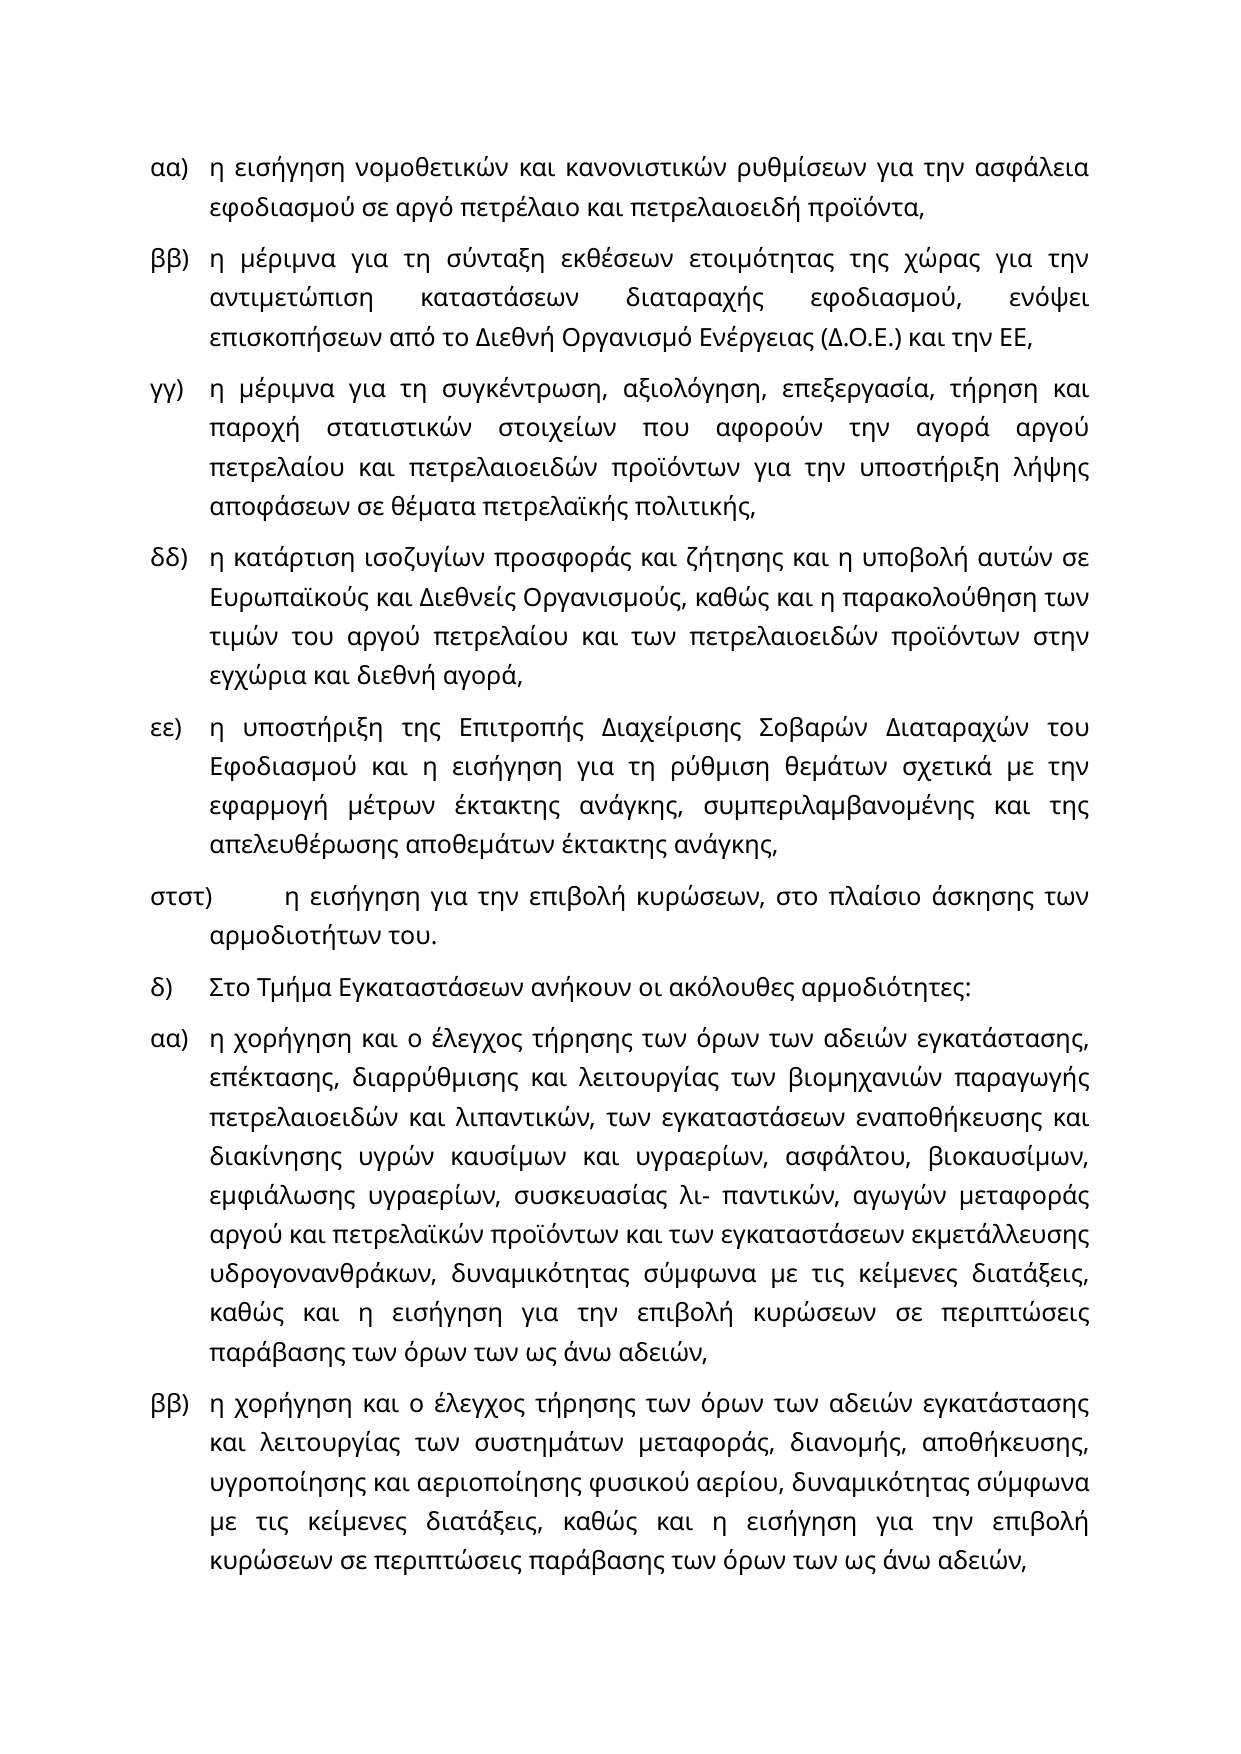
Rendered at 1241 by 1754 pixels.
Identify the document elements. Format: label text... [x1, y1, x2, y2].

list εε) η υποστήριξη της Επιτροπής Διαχείρισης Σοβαρών Διαταραχών του Εφοδιασμού και η εισήγηση για τη ρύθμιση θεμάτων σχετικά με την εφαρμογή μέτρων έκτακτης ανάγκης, συμπεριλαμβανομένης και της απελευθέρωσης αποθεμάτων έκτακτης ανάγκης, [150, 709, 1090, 861]
list αα) η εισήγηση νομοθετικών και κανονιστικών ρυθμίσεων για την ασφάλεια εφοδιασμού σε αργό πετρέλαιο και πετρελαιοειδή προϊόντα, [150, 150, 1090, 223]
list γγ) η μέριμνα για τη συγκέντρωση, αξιολόγηση, επεξεργασία, τήρηση και παροχή στατιστικών στοιχείων που αφορούν την αγορά αργού πετρελαίου και πετρελαιοειδών προϊόντων για την υποστήριξη λήψης αποφάσεων σε θέματα πετρελαϊκής πολιτικής, [150, 371, 1090, 522]
list δδ) η κατάρτιση ισοζυγίων προσφοράς και ζήτησης και η υποβολή αυτών σε Ευρωπαϊκούς και Διεθνείς Οργανισμούς, καθώς και η παρακολούθηση των τιμών του αργού πετρελαίου και των πετρελαιοειδών προϊόντων στην εγχώρια και διεθνή αγορά, [150, 540, 1090, 692]
list ββ) η χορήγηση και ο έλεγχος τήρησης των όρων των αδειών εγκατάστασης και λειτουργίας των συστημάτων μεταφοράς, διανομής, αποθήκευσης, υγροποίησης και αεριοποίησης φυσικού αερίου, δυναμικότητας σύμφωνα με τις κείμενες διατάξεις, καθώς και η εισήγηση για την επιβολή κυρώσεων σε περιπτώσεις παράβασης των όρων των ως άνω αδειών, [150, 1386, 1090, 1577]
list δ) Στο Τμήμα Εγκαταστάσεων ανήκουν οι ακόλουθες αρμοδιότητες: [150, 969, 1090, 1003]
list στστ) η εισήγηση για την επιβολή κυρώσεων, στο πλαίσιο άσκησης των αρμοδιοτήτων του. [150, 878, 1090, 952]
list ββ) η μέριμνα για τη σύνταξη εκθέσεων ετοιμότητας της χώρας για την αντιμετώπιση καταστάσεων διαταραχής εφοδιασμού, ενόψει επισκοπήσεων από το Διεθνή Οργανισμό Ενέργειας (Δ.Ο.Ε.) και την ΕΕ, [150, 241, 1090, 353]
list αα) η χορήγηση και ο έλεγχος τήρησης των όρων των αδειών εγκατάστασης, επέκτασης, διαρρύθμισης και λειτουργίας των βιομηχανιών παραγωγής πετρελαιοειδών και λιπαντικών, των εγκαταστάσεων εναποθήκευσης και διακίνησης υγρών καυσίμων και υγραερίων, ασφάλτου, βιοκαυσίμων, εμφιάλωσης υγραερίων, συσκευασίας λι- παντικών, αγωγών μεταφοράς αργού και πετρελαϊκών προϊόντων και των εγκαταστάσεων εκμετάλλευσης υδρογονανθράκων, δυναμικότητας σύμφωνα με τις κείμενες διατάξεις, καθώς και η εισήγηση για την επιβολή κυρώσεων σε περιπτώσεις παράβασης των όρων των ως άνω αδειών, [150, 1021, 1090, 1368]
